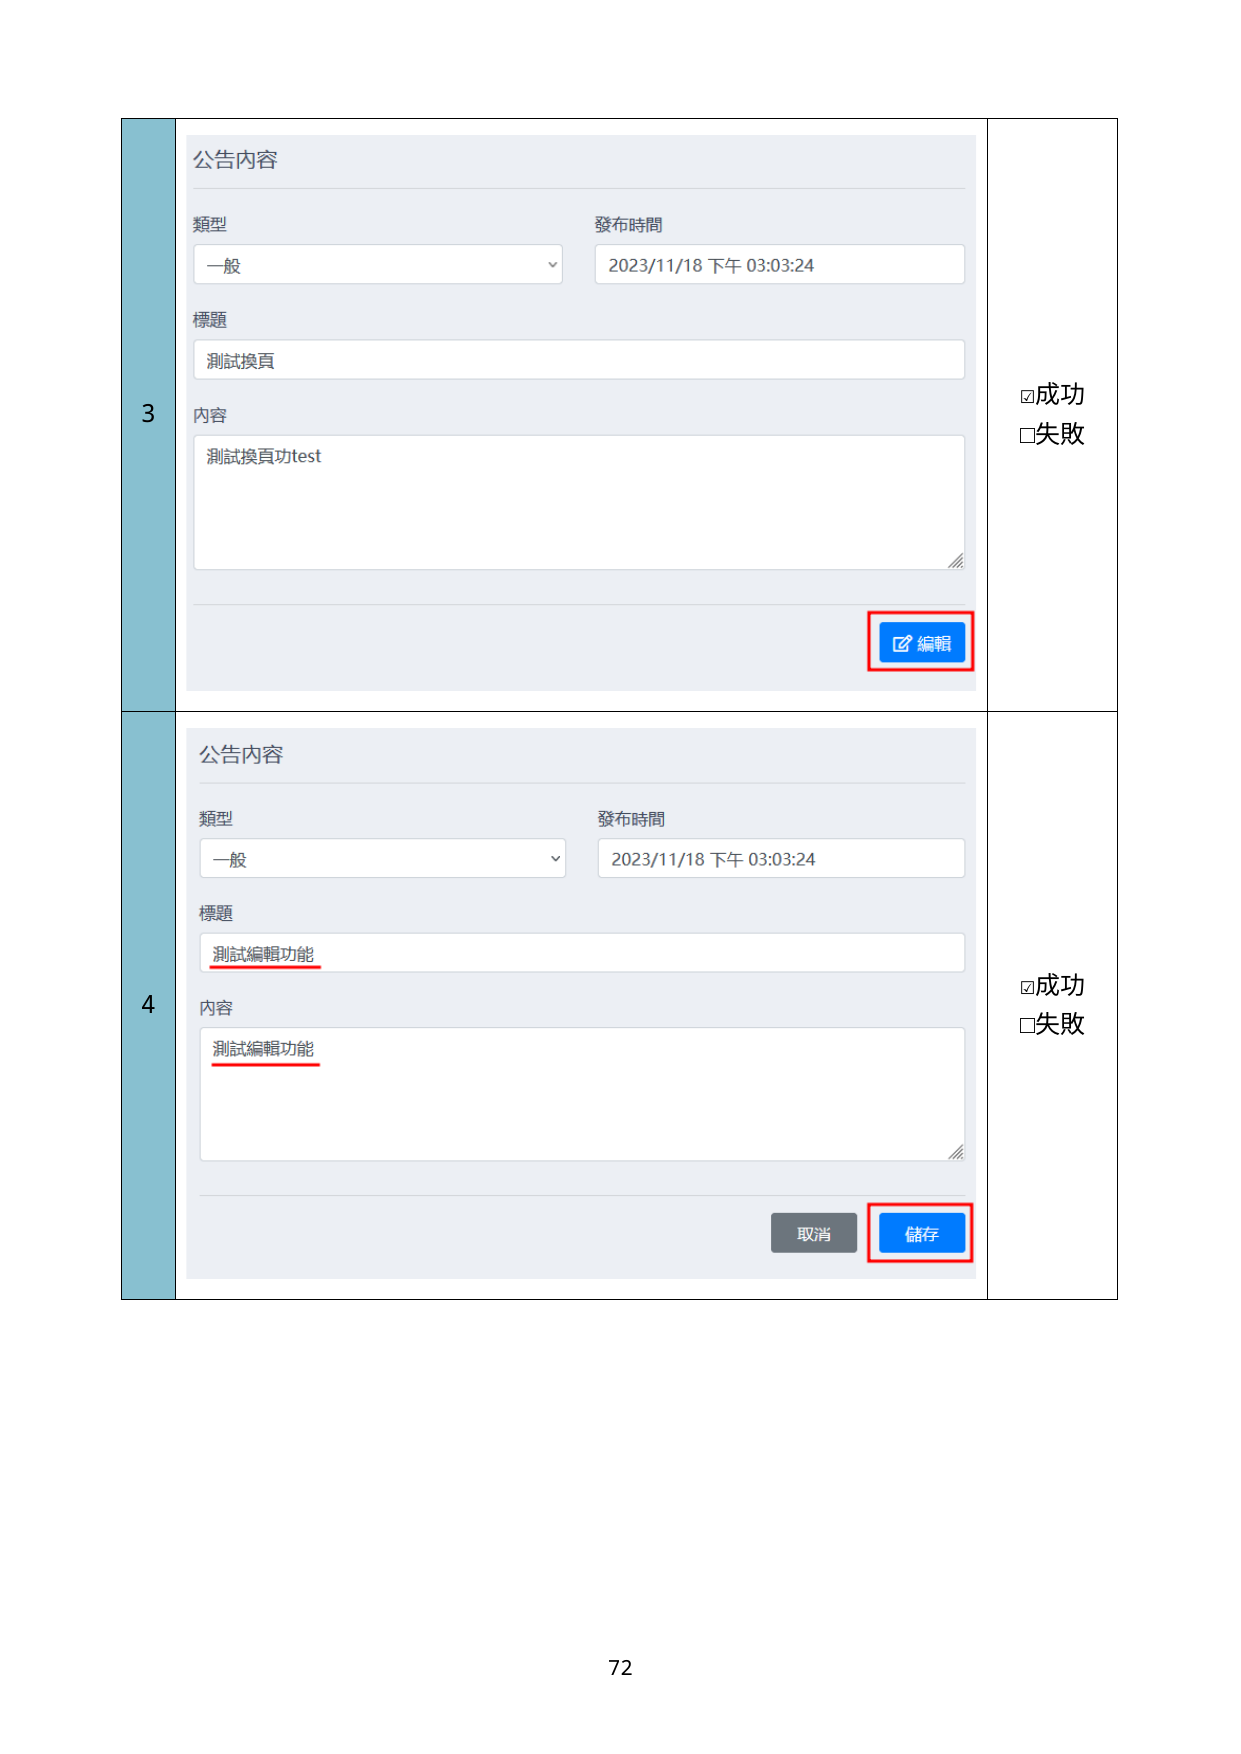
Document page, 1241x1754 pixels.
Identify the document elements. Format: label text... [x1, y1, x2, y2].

table_cell ☑成功 □失敗 [988, 712, 1117, 1299]
table_cell 3 [122, 119, 175, 711]
table_cell [176, 712, 987, 1299]
table_cell 4 [122, 712, 175, 1299]
picture [186, 728, 977, 1279]
table_cell [176, 119, 987, 711]
picture [186, 135, 977, 691]
table_cell ☑成功 □失敗 [988, 119, 1117, 711]
